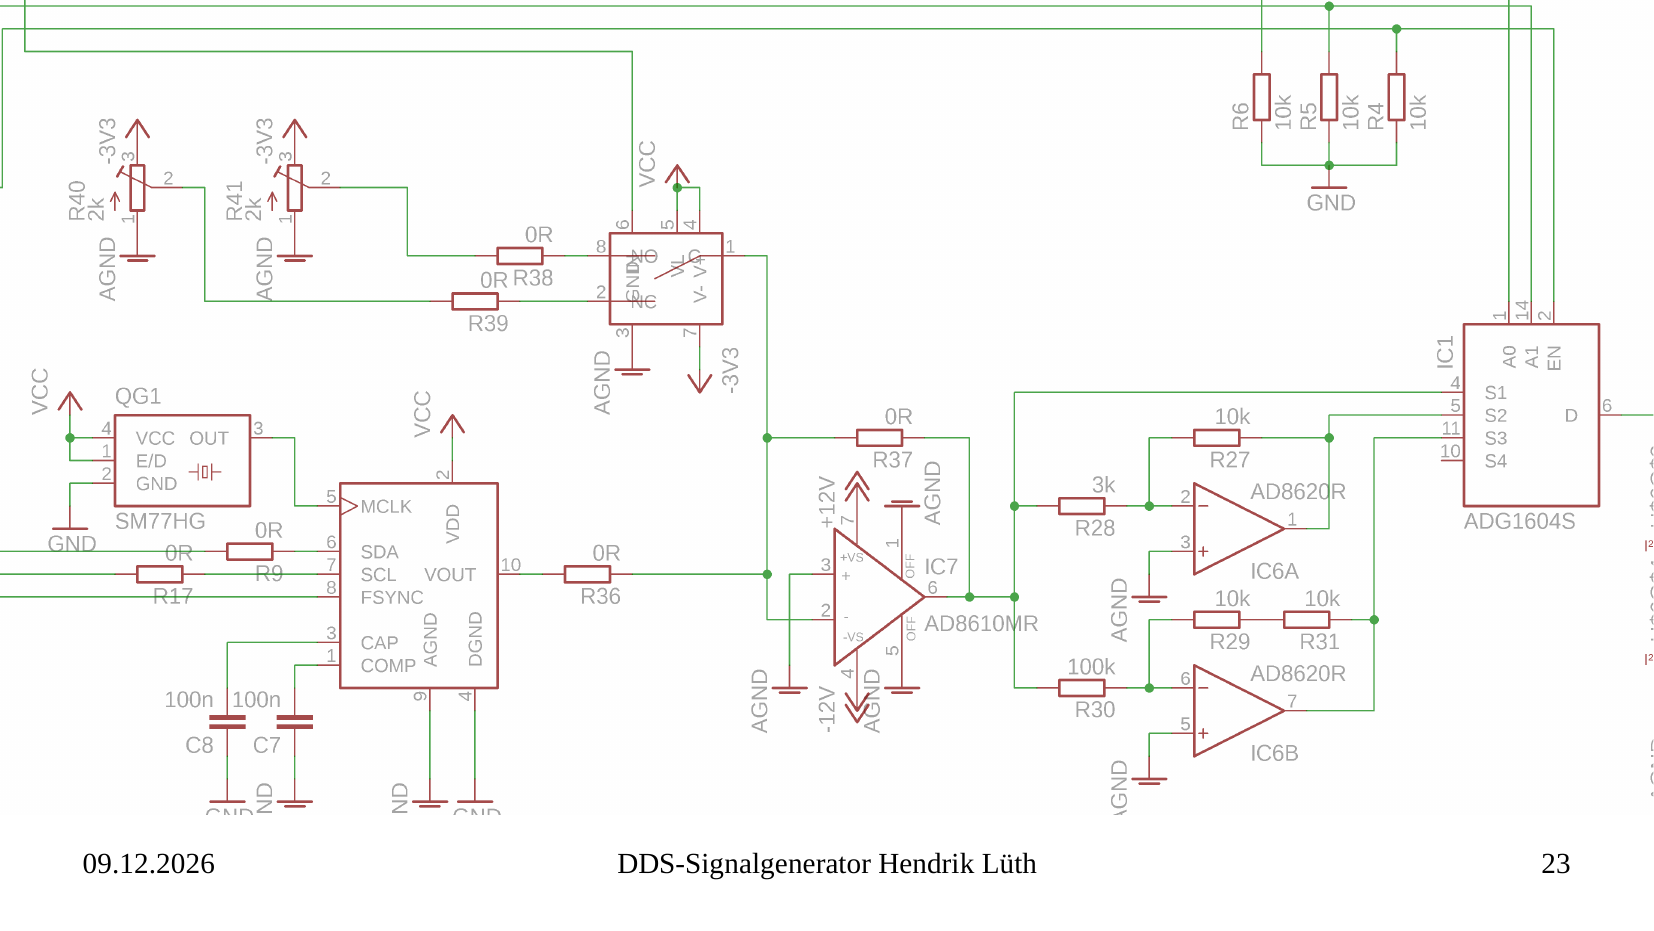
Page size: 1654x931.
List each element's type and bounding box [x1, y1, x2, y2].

picture [0, 0, 1654, 815]
